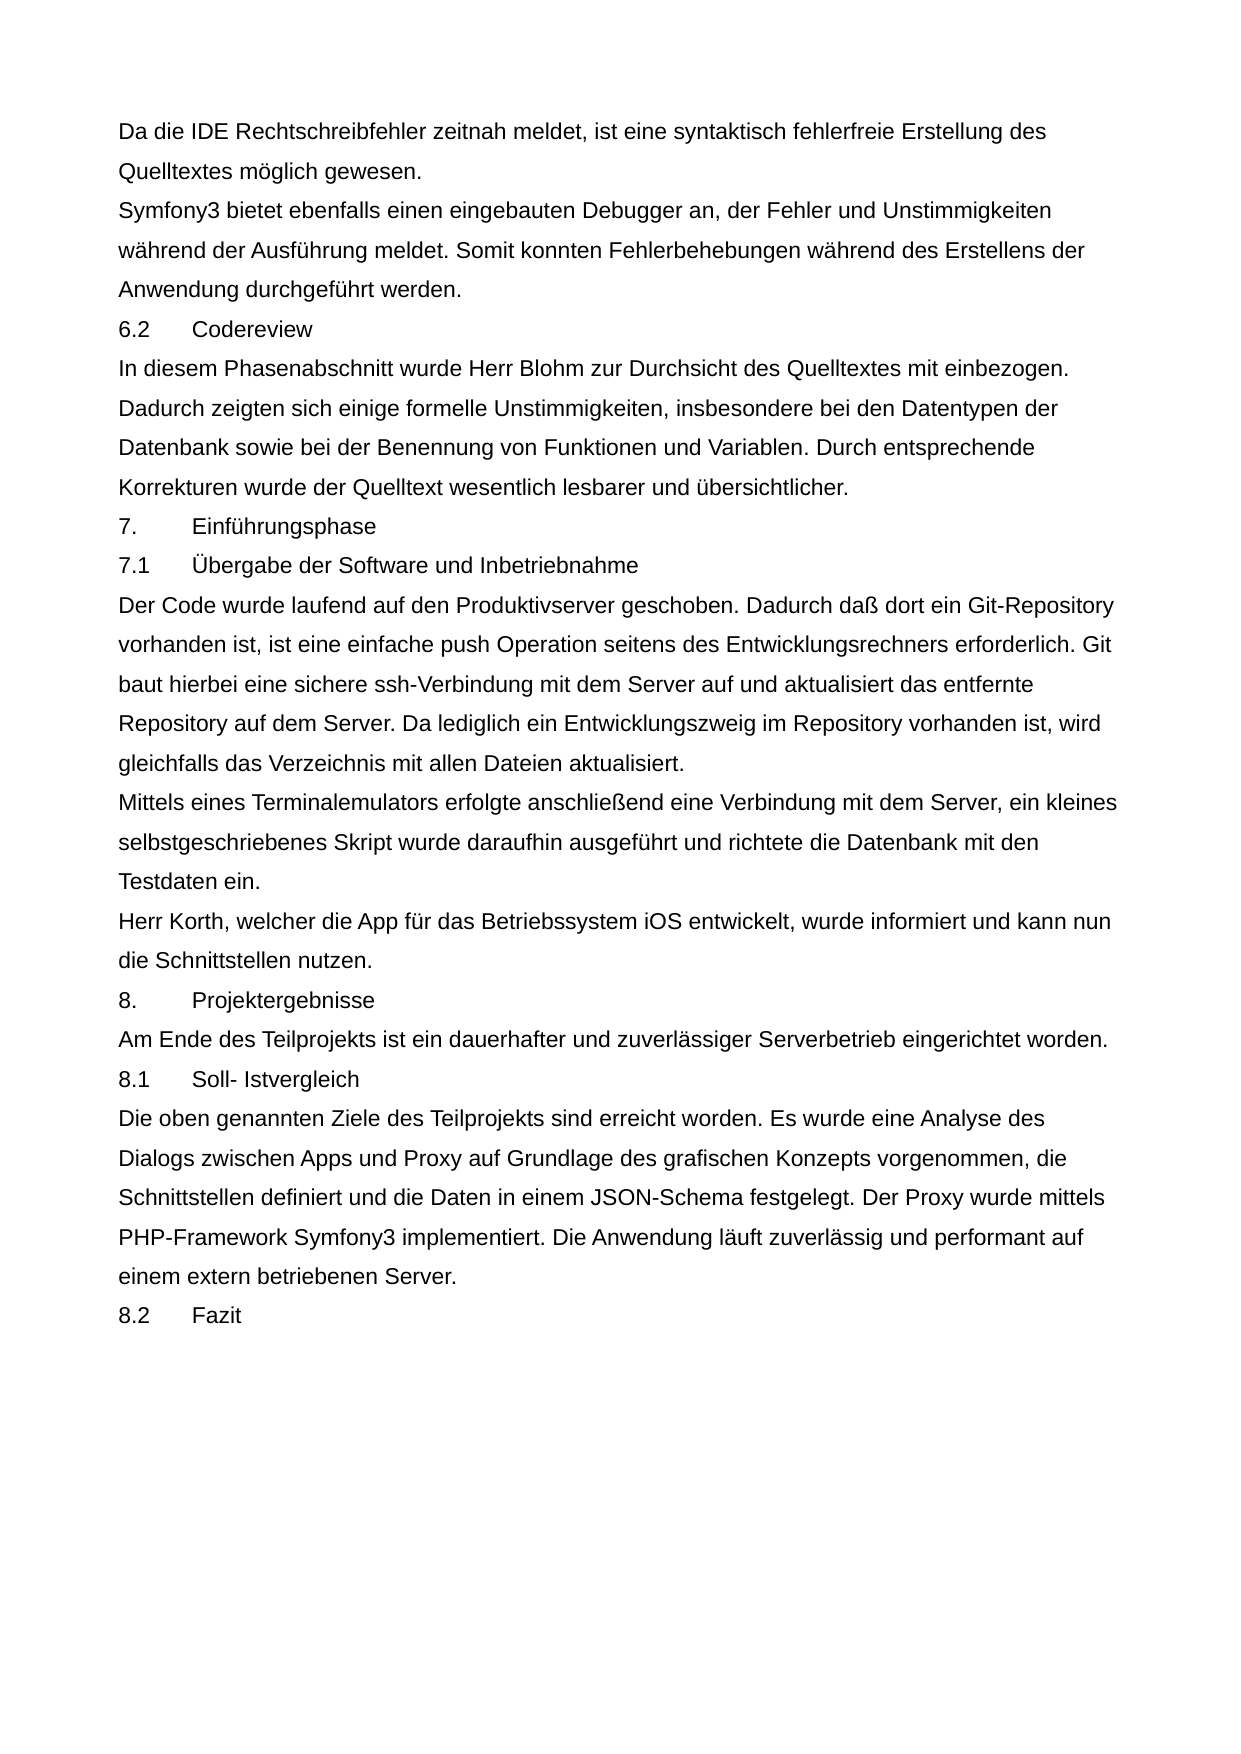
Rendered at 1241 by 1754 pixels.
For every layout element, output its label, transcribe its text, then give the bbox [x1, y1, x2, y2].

text 8. Projektergebnisse [118, 987, 1122, 1013]
text 8.2 Fazit [118, 1302, 1122, 1329]
text 8.1 Soll- Istvergleich [118, 1066, 1122, 1092]
text Der Code wurde laufend auf den Produktivserver geschoben. Dadurch daß dort ein Git-Repository vorhanden ist, ist eine einfache push Operation seitens des Entwicklungsrechners erforderlich. Git baut hierbei eine sichere ssh-Verbindung mit dem Server auf und aktualisiert das entfernte Repository auf dem Server. Da lediglich ein Entwicklungszweig im Repository vorhanden ist, wird gleichfalls das Verzeichnis mit allen Dateien aktualisiert. [118, 592, 1122, 776]
text Mittels eines Terminalemulators erfolgte anschließend eine Verbindung mit dem Server, ein kleines selbstgeschriebenes Skript wurde daraufhin ausgeführt und richtete die Datenbank mit den Testdaten ein. [118, 789, 1122, 894]
text 7.1 Übergabe der Software und Inbetriebnahme [118, 552, 1122, 579]
text Herr Korth, welcher die App für das Betriebssystem iOS entwickelt, wurde informiert und kann nun die Schnittstellen nutzen. [118, 908, 1122, 973]
text Am Ende des Teilprojekts ist ein dauerhafter und zuverlässiger Serverbetrieb eingerichtet worden. [118, 1026, 1122, 1052]
text 7. Einführungsphase [118, 513, 1122, 539]
text 6.2 Codereview [118, 316, 1122, 342]
text Symfony3 bietet ebenfalls einen eingebauten Debugger an, der Fehler und Unstimmigkeiten während der Ausführung meldet. Somit konnten Fehlerbehebungen während des Erstellens der Anwendung durchgeführt werden. [118, 197, 1122, 302]
text Die oben genannten Ziele des Teilprojekts sind erreicht worden. Es wurde eine Analyse des Dialogs zwischen Apps und Proxy auf Grundlage des grafischen Konzepts vorgenommen, die Schnittstellen definiert und die Daten in einem JSON-Schema festgelegt. Der Proxy wurde mittels PHP-Framework Symfony3 implementiert. Die Anwendung läuft zuverlässig und performant auf einem extern betriebenen Server. [118, 1105, 1122, 1289]
text Da die IDE Rechtschreibfehler zeitnah meldet, ist eine syntaktisch fehlerfreie Erstellung des Quelltextes möglich gewesen. [118, 118, 1122, 184]
text In diesem Phasenabschnitt wurde Herr Blohm zur Durchsicht des Quelltextes mit einbezogen. Dadurch zeigten sich einige formelle Unstimmigkeiten, insbesondere bei den Datentypen der Datenbank sowie bei der Benennung von Funktionen und Variablen. Durch entsprechende Korrekturen wurde der Quelltext wesentlich lesbarer und übersichtlicher. [118, 355, 1122, 500]
